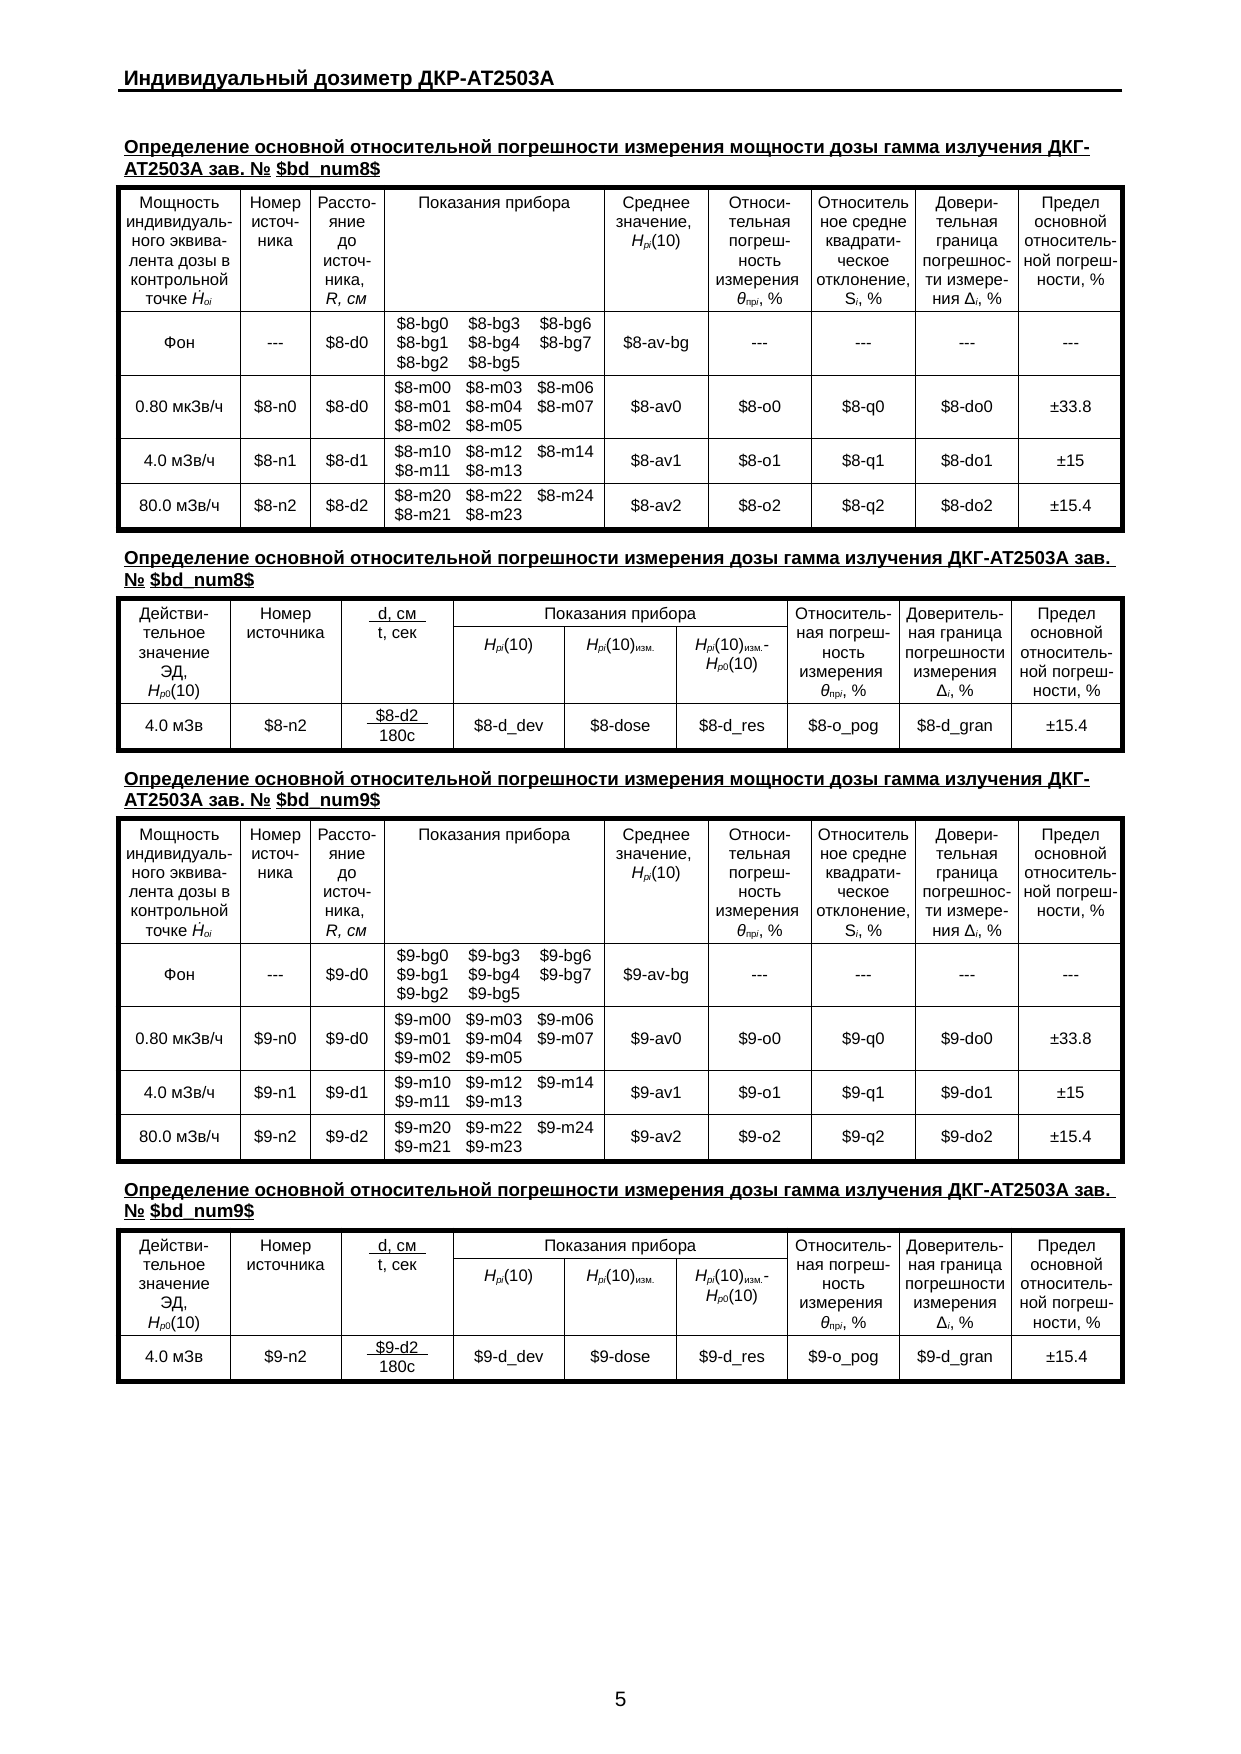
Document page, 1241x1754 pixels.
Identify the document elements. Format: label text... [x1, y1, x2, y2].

table_cell --- [812, 944, 915, 1006]
table_cell Фон [121, 312, 240, 374]
table_cell Номер источ-ника [241, 190, 310, 311]
table_cell 4.0 мЗв [121, 704, 230, 747]
table_cell $8-d2 180c [342, 704, 453, 747]
table_cell Предел основной относитель-ной погреш-ности, % [1012, 1233, 1120, 1334]
table_cell $8-d_dev [454, 704, 564, 747]
table_cell Предел основной относитель-ной погреш-ности, % [1012, 601, 1120, 703]
table_cell $8-av1 [605, 439, 708, 483]
table_cell $9-m10 $9-m11 $9-m12 $9-m13 $9-m14 [385, 1071, 604, 1114]
table_cell $9-do1 [916, 1071, 1018, 1114]
table_cell $9-d_gran [900, 1336, 1011, 1379]
table_cell Предел основной относитель-ной погреш-ности, % [1019, 821, 1120, 942]
table_cell $8-n1 [241, 439, 310, 483]
table_cell --- [241, 312, 310, 374]
table_cell $9-dose [565, 1336, 676, 1379]
table_cell $9-o2 [709, 1115, 811, 1159]
table_cell $8-o2 [709, 484, 811, 527]
table_cell 80.0 мЗв/ч [121, 484, 240, 527]
table_cell Номер источника [231, 1233, 341, 1334]
table_cell $8-m20 $8-m21 $8-m22 $8-m23 $8-m24 [385, 484, 604, 527]
table_cell 0.80 мкЗв/ч [121, 1007, 240, 1070]
table_cell $8-o_pog [788, 704, 899, 747]
table_cell ±15.4 [1012, 704, 1120, 747]
table_cell $8-n0 [241, 376, 310, 438]
table_cell Показания прибора [385, 821, 604, 942]
table_cell $9-m20 $9-m21 $9-m22 $9-m23 $9-m24 [385, 1115, 604, 1159]
table_cell ±15.4 [1019, 1115, 1120, 1159]
table_cell $8-do2 [916, 484, 1018, 527]
table_cell $8-d0 [311, 376, 384, 438]
table_cell Рассто-яние до источ-ника, R, см [311, 190, 384, 311]
table_cell Довери-тельная граница погрешнос-ти измере-ния Δi, % [916, 190, 1018, 311]
table_cell $8-d0 [311, 312, 384, 374]
table_cell Относитель-ная погреш-ность измерения θпрi, % [788, 1233, 899, 1334]
table_cell $9-d1 [311, 1071, 384, 1114]
table_cell $9-av2 [605, 1115, 708, 1159]
table_cell Показания прибора [454, 601, 787, 626]
table_header Определение основной относительной погрешности измерения дозы гамма излучения ДКГ-АТ2503A зав. № $bd_num9$ [118, 1164, 1122, 1227]
table_cell $8-d_gran [900, 704, 1011, 747]
table_cell $8-m00 $8-m01 $8-m02 $8-m03 $8-m04 $8-m05 $8-m06 $8-m07 [385, 376, 604, 438]
table_cell $9-av-bg [605, 944, 708, 1006]
table_cell $9-n2 [241, 1115, 310, 1159]
table_cell $9-o_pog [788, 1336, 899, 1379]
table_cell Hpi(10)изм. [565, 1259, 676, 1334]
table_cell --- [1019, 944, 1120, 1006]
table_cell $8-do0 [916, 376, 1018, 438]
table_header Определение основной относительной погрешности измерения дозы гамма излучения ДКГ-АТ2503A зав. № $bd_num8$ [118, 533, 1122, 596]
table_cell d, см t, сек [342, 1233, 453, 1334]
table_cell Показания прибора [454, 1233, 787, 1258]
table_cell Действи-тельное значение ЭД, Hp0(10) [121, 601, 230, 703]
table_cell $8-dose [565, 704, 676, 747]
table_cell $9-o0 [709, 1007, 811, 1070]
table_cell Hpi(10)изм.-Hp0(10) [677, 627, 787, 703]
table_cell $9-o1 [709, 1071, 811, 1114]
table_cell --- [1019, 312, 1120, 374]
table_cell $8-m10 $8-m11 $8-m12 $8-m13 $8-m14 [385, 439, 604, 483]
table_cell Мощность индивидуаль-ного эквива-лента дозы в контрольной точке Ḣoi [121, 821, 240, 942]
table_cell Относитель-ная погреш-ность измерения θпрi, % [788, 601, 899, 703]
table_cell $8-q2 [812, 484, 915, 527]
table_cell Предел основной относитель-ной погреш-ности, % [1019, 190, 1120, 311]
table_cell $8-o0 [709, 376, 811, 438]
table_cell 4.0 мЗв [121, 1336, 230, 1379]
table_cell ±15 [1019, 439, 1120, 483]
table_cell Относи-тельная погреш-ность измерения θпрi, % [709, 190, 811, 311]
table_cell Hpi(10)изм. [565, 627, 676, 703]
table_cell Среднее значение, Hpi(10) [605, 190, 708, 311]
table_cell --- [916, 944, 1018, 1006]
table_cell $9-do0 [916, 1007, 1018, 1070]
table_cell $9-n1 [241, 1071, 310, 1114]
table_cell $9-av0 [605, 1007, 708, 1070]
table_cell Относительное средне квадрати-ческое отклонение, Si, % [812, 821, 915, 942]
table_cell Показания прибора [385, 190, 604, 311]
table_cell $9-d2 [311, 1115, 384, 1159]
table_cell $9-m00 $9-m01 $9-m02 $9-m03 $9-m04 $9-m05 $9-m06 $9-m07 [385, 1007, 604, 1070]
table_cell $8-d1 [311, 439, 384, 483]
table_header Определение основной относительной погрешности измерения мощности дозы гамма излучения ДКГ-АТ2503A зав. № $bd_num9$ [118, 753, 1122, 816]
table_cell Доверитель-ная граница погрешности измерения Δi, % [900, 601, 1011, 703]
table_cell --- [916, 312, 1018, 374]
table_cell Среднее значение, Hpi(10) [605, 821, 708, 942]
table_cell $8-q0 [812, 376, 915, 438]
table_cell $8-bg0 $8-bg1 $8-bg2 $8-bg3 $8-bg4 $8-bg5 $8-bg6 $8-bg7 [385, 312, 604, 374]
table_header Определение основной относительной погрешности измерения мощности дозы гамма излучения ДКГ-АТ2503A зав. № $bd_num8$ [118, 121, 1122, 185]
table_cell $8-d_res [677, 704, 787, 747]
table_cell Рассто-яние до источ-ника, R, см [311, 821, 384, 942]
table_cell Фон [121, 944, 240, 1006]
table_cell $9-d_res [677, 1336, 787, 1379]
table_cell $8-av-bg [605, 312, 708, 374]
table_cell $9-q0 [812, 1007, 915, 1070]
table_cell $9-do2 [916, 1115, 1018, 1159]
table_cell Hpi(10)изм.-Hp0(10) [677, 1259, 787, 1334]
table_cell 4.0 мЗв/ч [121, 439, 240, 483]
table_cell Номер источ-ника [241, 821, 310, 942]
table_cell --- [709, 944, 811, 1006]
table_cell Довери-тельная граница погрешнос-ти измере-ния Δi, % [916, 821, 1018, 942]
table_cell Относительное средне квадрати-ческое отклонение, Si, % [812, 190, 915, 311]
table_cell $9-q1 [812, 1071, 915, 1114]
table_cell d, см t, сек [342, 601, 453, 703]
table_cell $8-q1 [812, 439, 915, 483]
table_cell Hpi(10) [454, 627, 564, 703]
table_cell $8-d2 [311, 484, 384, 527]
table_cell ±15 [1019, 1071, 1120, 1114]
table_cell ±15.4 [1019, 484, 1120, 527]
table_cell Относи-тельная погреш-ность измерения θпрi, % [709, 821, 811, 942]
table_cell ±33.8 [1019, 1007, 1120, 1070]
table_cell $8-av0 [605, 376, 708, 438]
table_cell $9-n0 [241, 1007, 310, 1070]
table_cell --- [709, 312, 811, 374]
table_cell $8-av2 [605, 484, 708, 527]
table_cell $8-n2 [231, 704, 341, 747]
table_cell $8-n2 [241, 484, 310, 527]
table_cell --- [812, 312, 915, 374]
table_cell 4.0 мЗв/ч [121, 1071, 240, 1114]
table_cell Доверитель-ная граница погрешности измерения Δi, % [900, 1233, 1011, 1334]
table_cell $9-q2 [812, 1115, 915, 1159]
table_cell $8-o1 [709, 439, 811, 483]
table_cell Действи-тельное значение ЭД, Hp0(10) [121, 1233, 230, 1334]
table_cell --- [241, 944, 310, 1006]
table_cell ±15.4 [1012, 1336, 1120, 1379]
table_cell $9-d0 [311, 1007, 384, 1070]
table_cell 80.0 мЗв/ч [121, 1115, 240, 1159]
table_cell $9-av1 [605, 1071, 708, 1114]
table_cell Номер источника [231, 601, 341, 703]
table_cell $9-bg0 $9-bg1 $9-bg2 $9-bg3 $9-bg4 $9-bg5 $9-bg6 $9-bg7 [385, 944, 604, 1006]
table_cell $9-d0 [311, 944, 384, 1006]
table_cell $9-d2 180c [342, 1336, 453, 1379]
table_cell $9-n2 [231, 1336, 341, 1379]
table_cell $9-d_dev [454, 1336, 564, 1379]
table_cell ±33.8 [1019, 376, 1120, 438]
table_cell Мощность индивидуаль-ного эквива-лента дозы в контрольной точке Ḣoi [121, 190, 240, 311]
table_cell Hpi(10) [454, 1259, 564, 1334]
table_cell $8-do1 [916, 439, 1018, 483]
table_cell 0.80 мкЗв/ч [121, 376, 240, 438]
